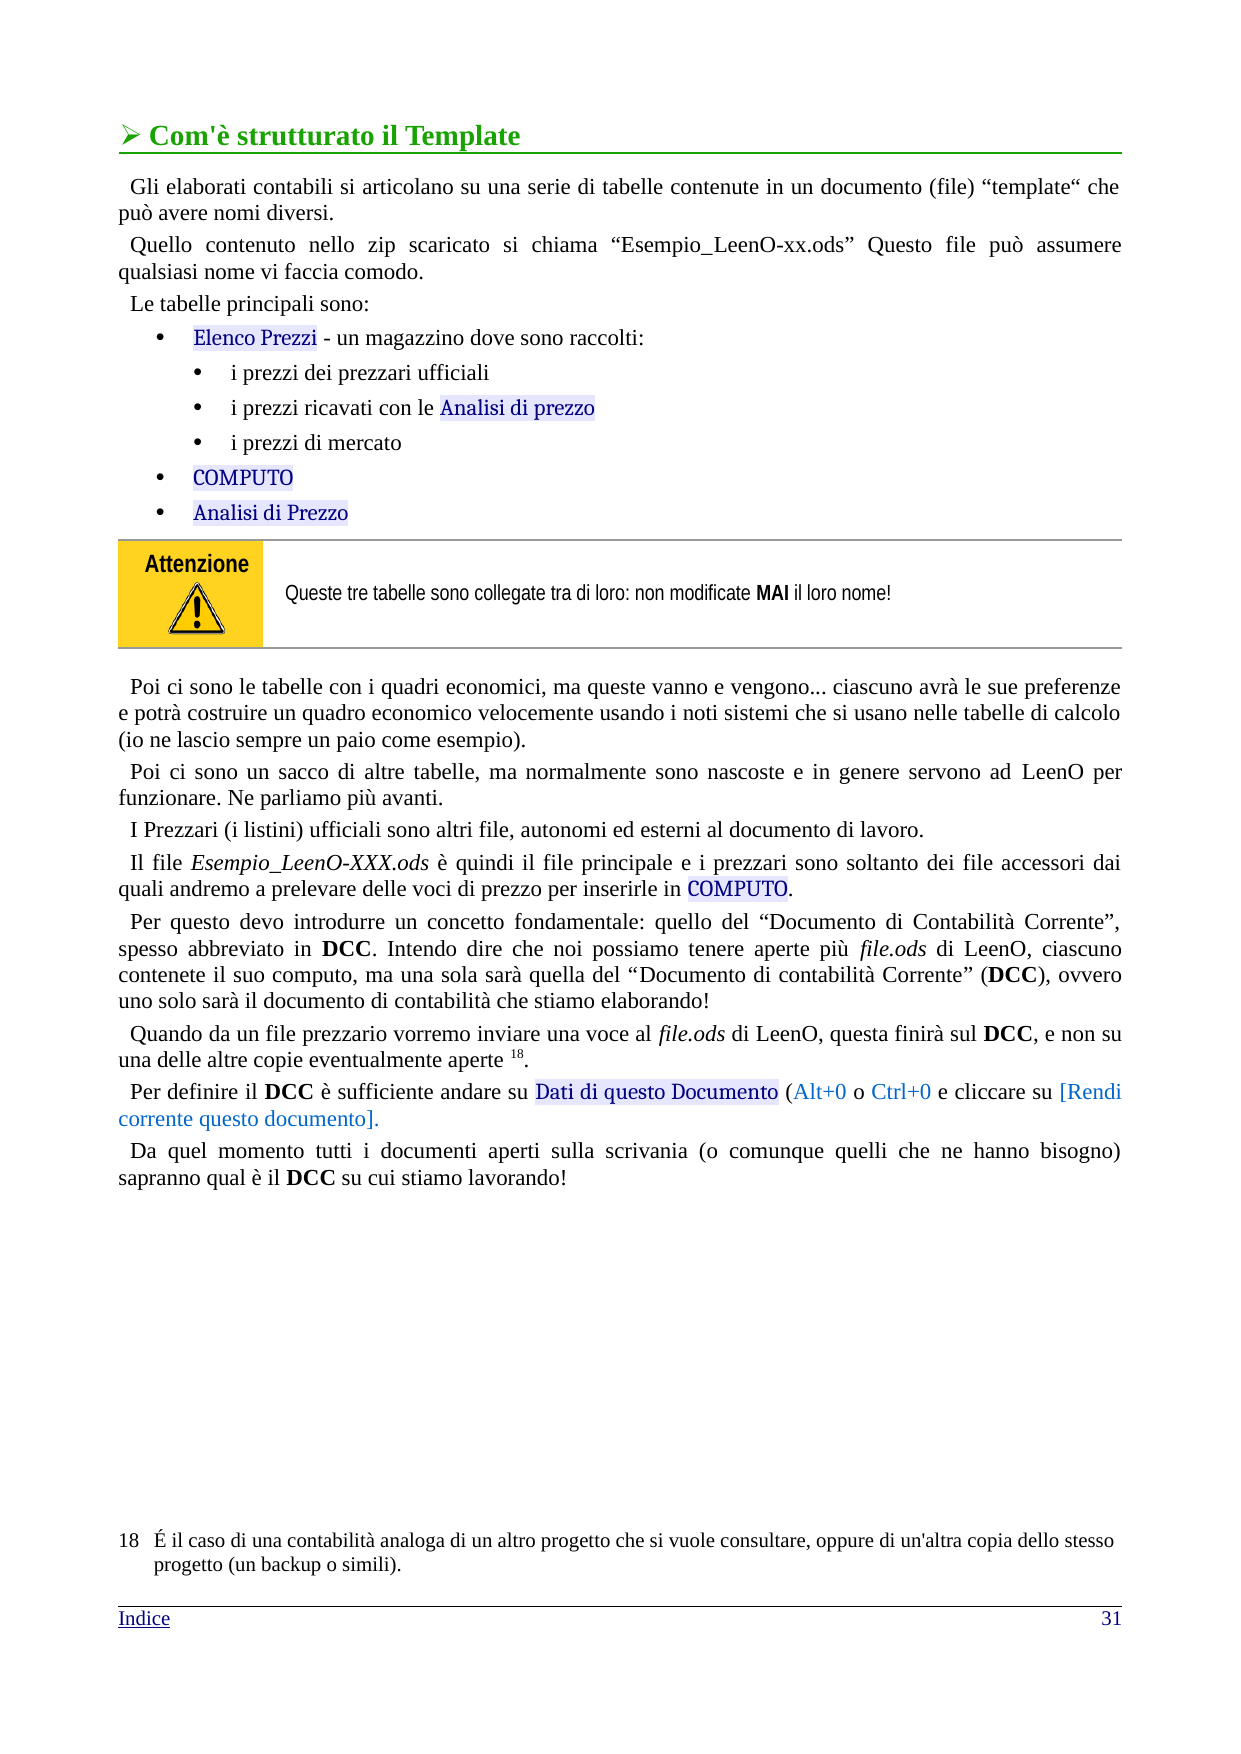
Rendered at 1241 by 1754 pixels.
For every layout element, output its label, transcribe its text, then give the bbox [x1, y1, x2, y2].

table_header Queste tre tabelle sono collegate tra di loro: non modificate MAI il loro nome! [264, 541, 1122, 647]
list i prezzi ricavati con le Analisi di prezzo [193, 392, 1122, 421]
list i prezzi dei prezzari ufficiali [193, 357, 1122, 386]
text I Prezzari (i listini) ufficiali sono altri file, autonomi ed esterni al documento di lavoro. [118, 817, 1122, 843]
text Poi ci sono le tabelle con i quadri economici, ma queste vanno e vengono... ciascuno avrà le sue preferenze e potrà costruire un quadro economico velocemente usando i noti sistemi che si usano nelle tabelle di calcolo (io ne lascio sempre un paio come esempio). [118, 673, 1122, 752]
list COMPUTO [156, 462, 1122, 491]
text Il file Esempio_LeenO-XXX.ods è quindi il file principale e i prezzari sono soltanto dei file accessori dai quali andremo a prelevare delle voci di prezzo per inserirle in COMPUTO. [118, 849, 1122, 902]
text Quando da un file prezzario vorremo inviare una voce al file.ods di LeenO, questa finirà sul DCC, e non su una delle altre copie eventualmente aperte . [118, 1019, 1122, 1072]
text É il caso di una contabilità analoga di un altro progetto che si vuole consultare, oppure di un'altra copia dello stesso progetto (un backup o simili). [118, 1528, 1122, 1576]
picture [164, 578, 229, 638]
list i prezzi di mercato [193, 427, 1122, 456]
text Da quel momento tutti i documenti aperti sulla scrivania (o comunque quelli che ne hanno bisogno) sapranno qual è il DCC su cui stiamo lavorando! [118, 1138, 1122, 1190]
text Gli elaborati contabili si articolano su una serie di tabelle contenute in un documento (file) “template“ che può avere nomi diversi. [118, 173, 1122, 225]
text Poi ci sono un sacco di altre tabelle, ma normalmente sono nascoste e in genere servono ad LeenO per funzionare. Ne parliamo più avanti. [118, 758, 1122, 811]
list Elenco Prezzi - un magazzino dove sono raccolti: [156, 322, 1122, 351]
table_header Attenzione [118, 541, 263, 647]
text Per definire il DCC è sufficiente andare su Dati di questo Documento (Alt+0 o Ctrl+0 e cliccare su [Rendi corrente questo documento]. [118, 1078, 1122, 1132]
text Le tabelle principali sono: [118, 290, 1122, 316]
list Analisi di Prezzo [156, 497, 1122, 526]
text Per questo devo introdurre un concetto fondamentale: quello del “Documento di Contabilità Corrente”, spesso abbreviato in DCC. Intendo dire che noi possiamo tenere aperte più file.ods di LeenO, ciascuno contenete il suo computo, ma una sola sarà quella del “Documento di contabilità Corrente” (DCC), ovvero uno solo sarà il documento di contabilità che stiamo elaborando! [118, 908, 1122, 1014]
subtitle Com'è strutturato il Template [119, 118, 1122, 152]
text Quello contenuto nello zip scaricato si chiama “Esempio_LeenO-xx.ods” Questo file può assumere qualsiasi nome vi faccia comodo. [118, 231, 1122, 284]
